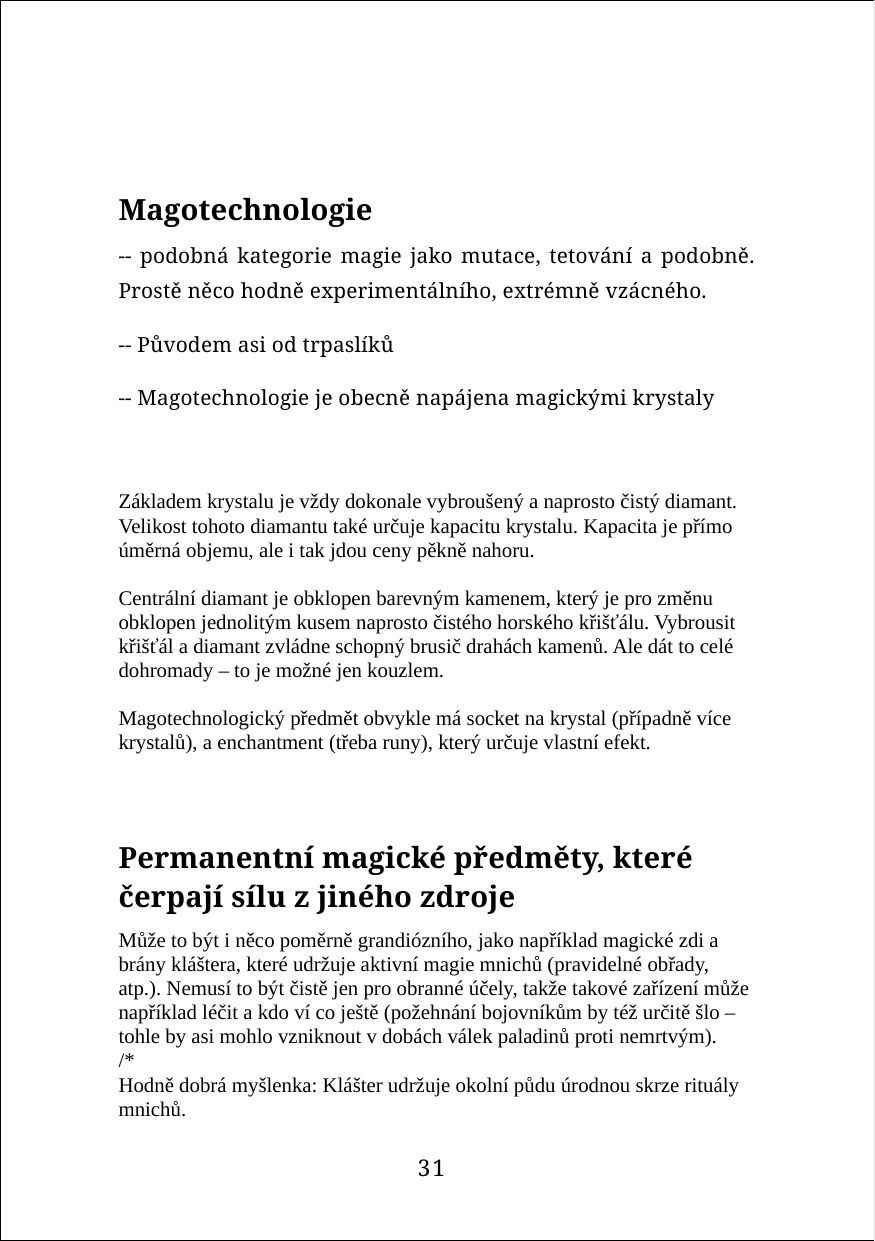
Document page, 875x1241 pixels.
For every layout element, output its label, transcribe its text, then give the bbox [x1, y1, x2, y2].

subtitle Magotechnologie [118, 189, 756, 229]
text -- Původem asi od trpaslíků [118, 330, 756, 358]
text Základem krystalu je vždy dokonale vybroušený a naprosto čistý diamant. Velikost tohoto diamantu také určuje kapacitu krystalu. Kapacita je přímo úměrná objemu, ale i tak jdou ceny pěkně nahoru. [118, 489, 756, 562]
text Centrální diamant je obklopen barevným kamenem, který je pro změnu obklopen jednolitým kusem naprosto čistého horského křišťálu. Vybrousit křišťál a diamant zvládne schopný brusič drahách kamenů. Ale dát to celé dohromady – to je možné jen kouzlem. [118, 586, 756, 682]
text Hodně dobrá myšlenka: Klášter udržuje okolní půdu úrodnou skrze rituály mnichů. [118, 1072, 756, 1121]
subtitle Permanentní magické předměty, které čerpají sílu z jiného zdroje [118, 837, 756, 916]
text Může to být i něco poměrně grandiózního, jako například magické zdi a brány kláštera, které udržuje aktivní magie mnichů (pravidelné obřady, atp.). Nemusí to být čistě jen pro obranné účely, takže takové zařízení může například léčit a kdo ví co ještě (požehnání bojovníkům by též určitě šlo – tohle by asi mohlo vzniknout v dobách válek paladinů proti nemrtvým). [118, 928, 756, 1048]
text /* [118, 1048, 756, 1072]
text -- Magotechnologie je obecně napájena magickými krystaly [118, 383, 756, 411]
text Magotechnologický předmět obvykle má socket na krystal (případně více krystalů), a enchantment (třeba runy), který určuje vlastní efekt. [118, 706, 756, 754]
text -- podobná kategorie magie jako mutace, tetování a podobně. Prostě něco hodně experimentálního, extrémně vzácného. [118, 241, 756, 305]
